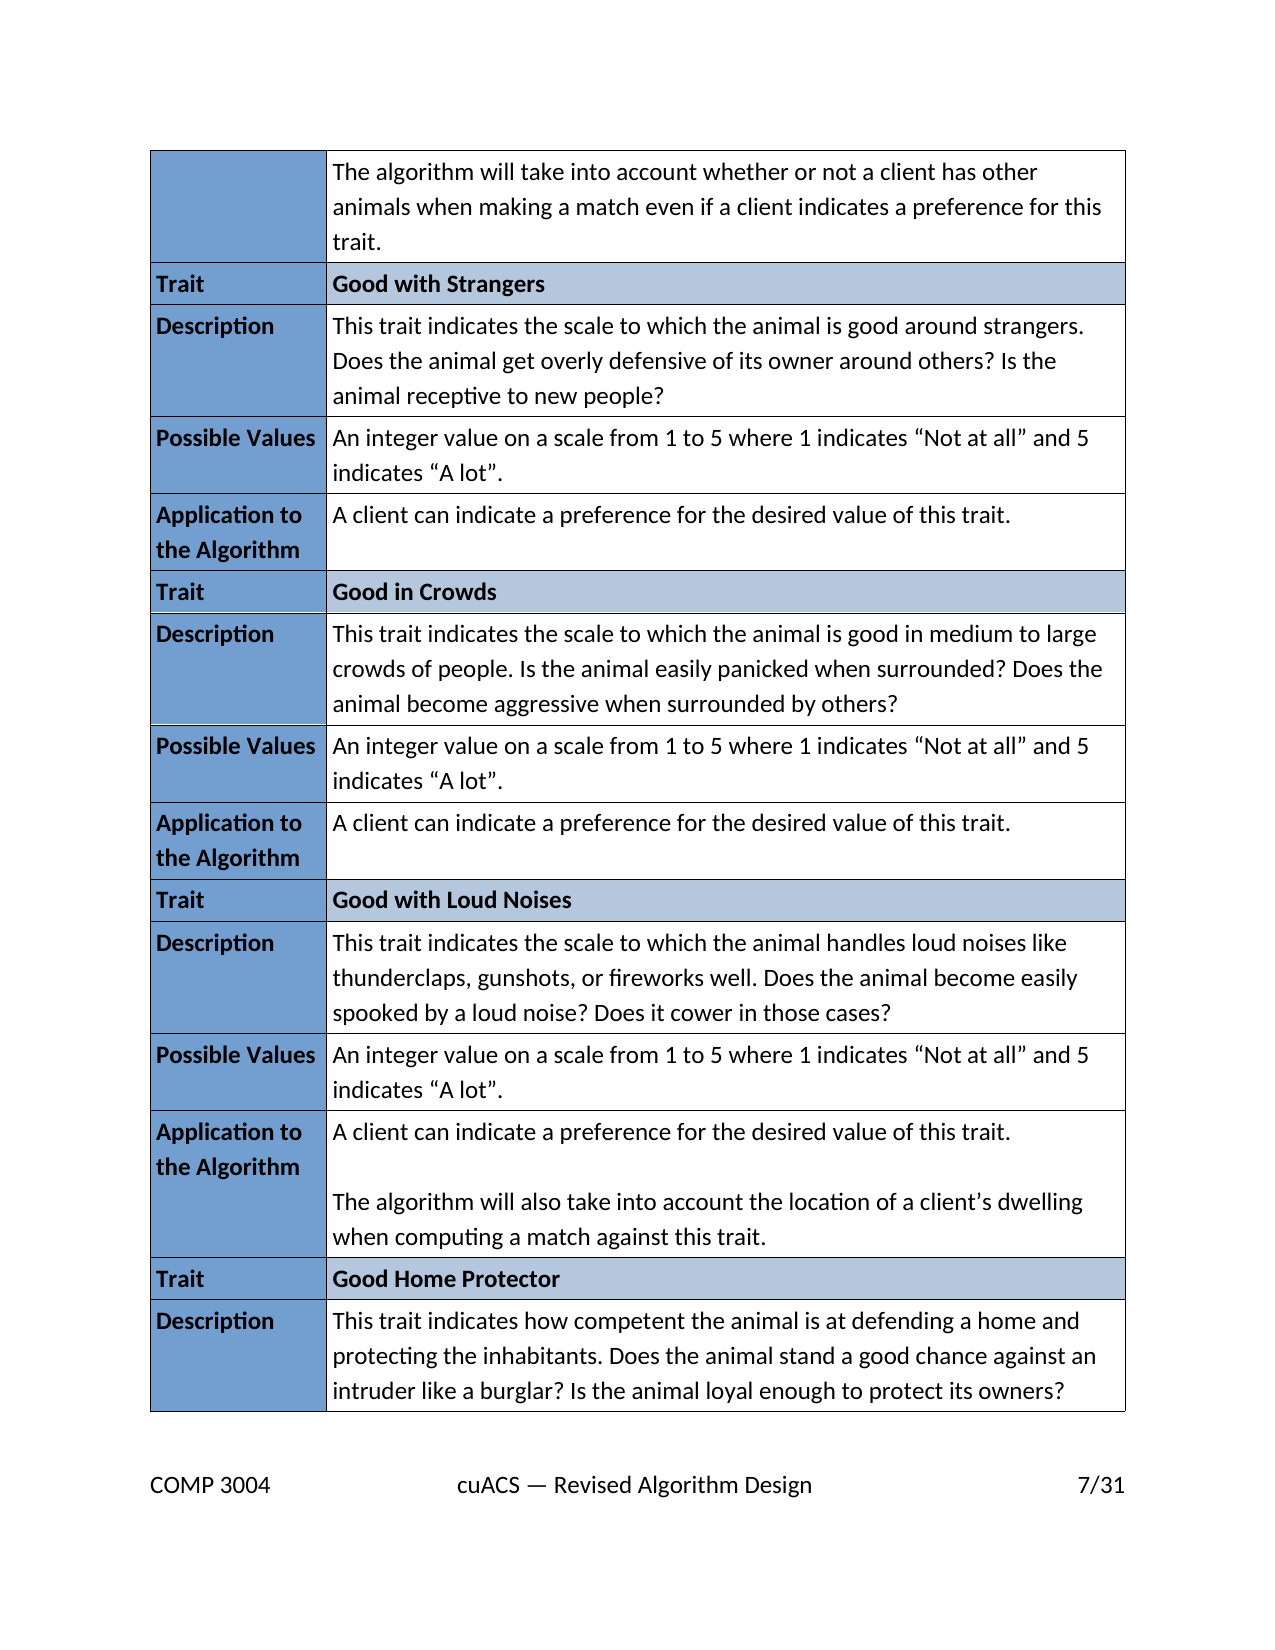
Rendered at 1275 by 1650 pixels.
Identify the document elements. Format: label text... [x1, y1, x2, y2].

table_cell An integer value on a scale from 1 to 5 where 1 indicates “Not at all” and 5 indicates “A lot”. [327, 417, 1125, 493]
table_cell An integer value on a scale from 1 to 5 where 1 indicates “Not at all” and 5 indicates “A lot”. [327, 1034, 1125, 1110]
table_cell Description [151, 305, 326, 416]
table_cell Good with Loud Noises [327, 880, 1125, 921]
table_cell Possible Values [151, 1034, 326, 1110]
table_cell Trait [151, 263, 326, 304]
table_cell Description [151, 614, 326, 724]
table_cell This trait indicates the scale to which the animal handles loud noises like thunderclaps, gunshots, or fireworks well. Does the animal become easily spooked by a loud noise? Does it cower in those cases? [327, 922, 1125, 1033]
table_cell Good with Strangers [327, 263, 1125, 304]
table_cell Trait [151, 880, 326, 921]
table_cell A client can indicate a preference for the desired value of this trait. [327, 803, 1125, 879]
table_cell The algorithm will take into account whether or not a client has other animals when making a match even if a client indicates a preference for this trait. [327, 151, 1125, 262]
table_cell This trait indicates the scale to which the animal is good in medium to large crowds of people. Is the animal easily panicked when surrounded? Does the animal become aggressive when surrounded by others? [327, 614, 1125, 724]
table_cell Trait [151, 571, 326, 612]
table_cell Good Home Protector [327, 1258, 1125, 1299]
table_cell Description [151, 922, 326, 1033]
table_cell Possible Values [151, 417, 326, 493]
table_cell Possible Values [151, 726, 326, 802]
table_cell This trait indicates how competent the animal is at defending a home and protecting the inhabitants. Does the animal stand a good chance against an intruder like a burglar? Is the animal loyal enough to protect its owners? [327, 1300, 1125, 1411]
table_cell A client can indicate a preference for the desired value of this trait. [327, 494, 1125, 570]
table_cell Application to the Algorithm [151, 803, 326, 879]
table_cell Good in Crowds [327, 571, 1125, 612]
table_cell Trait [151, 1258, 326, 1299]
table_cell [151, 151, 326, 262]
table_cell Description [151, 1300, 326, 1411]
table_cell A client can indicate a preference for the desired value of this trait. The algorithm will also take into account the location of a client’s dwelling when computing a match against this trait. [327, 1111, 1125, 1257]
table_cell This trait indicates the scale to which the animal is good around strangers. Does the animal get overly defensive of its owner around others? Is the animal receptive to new people? [327, 305, 1125, 416]
table_cell Application to the Algorithm [151, 494, 326, 570]
table_cell Application to the Algorithm [151, 1111, 326, 1257]
table_cell An integer value on a scale from 1 to 5 where 1 indicates “Not at all” and 5 indicates “A lot”. [327, 726, 1125, 802]
